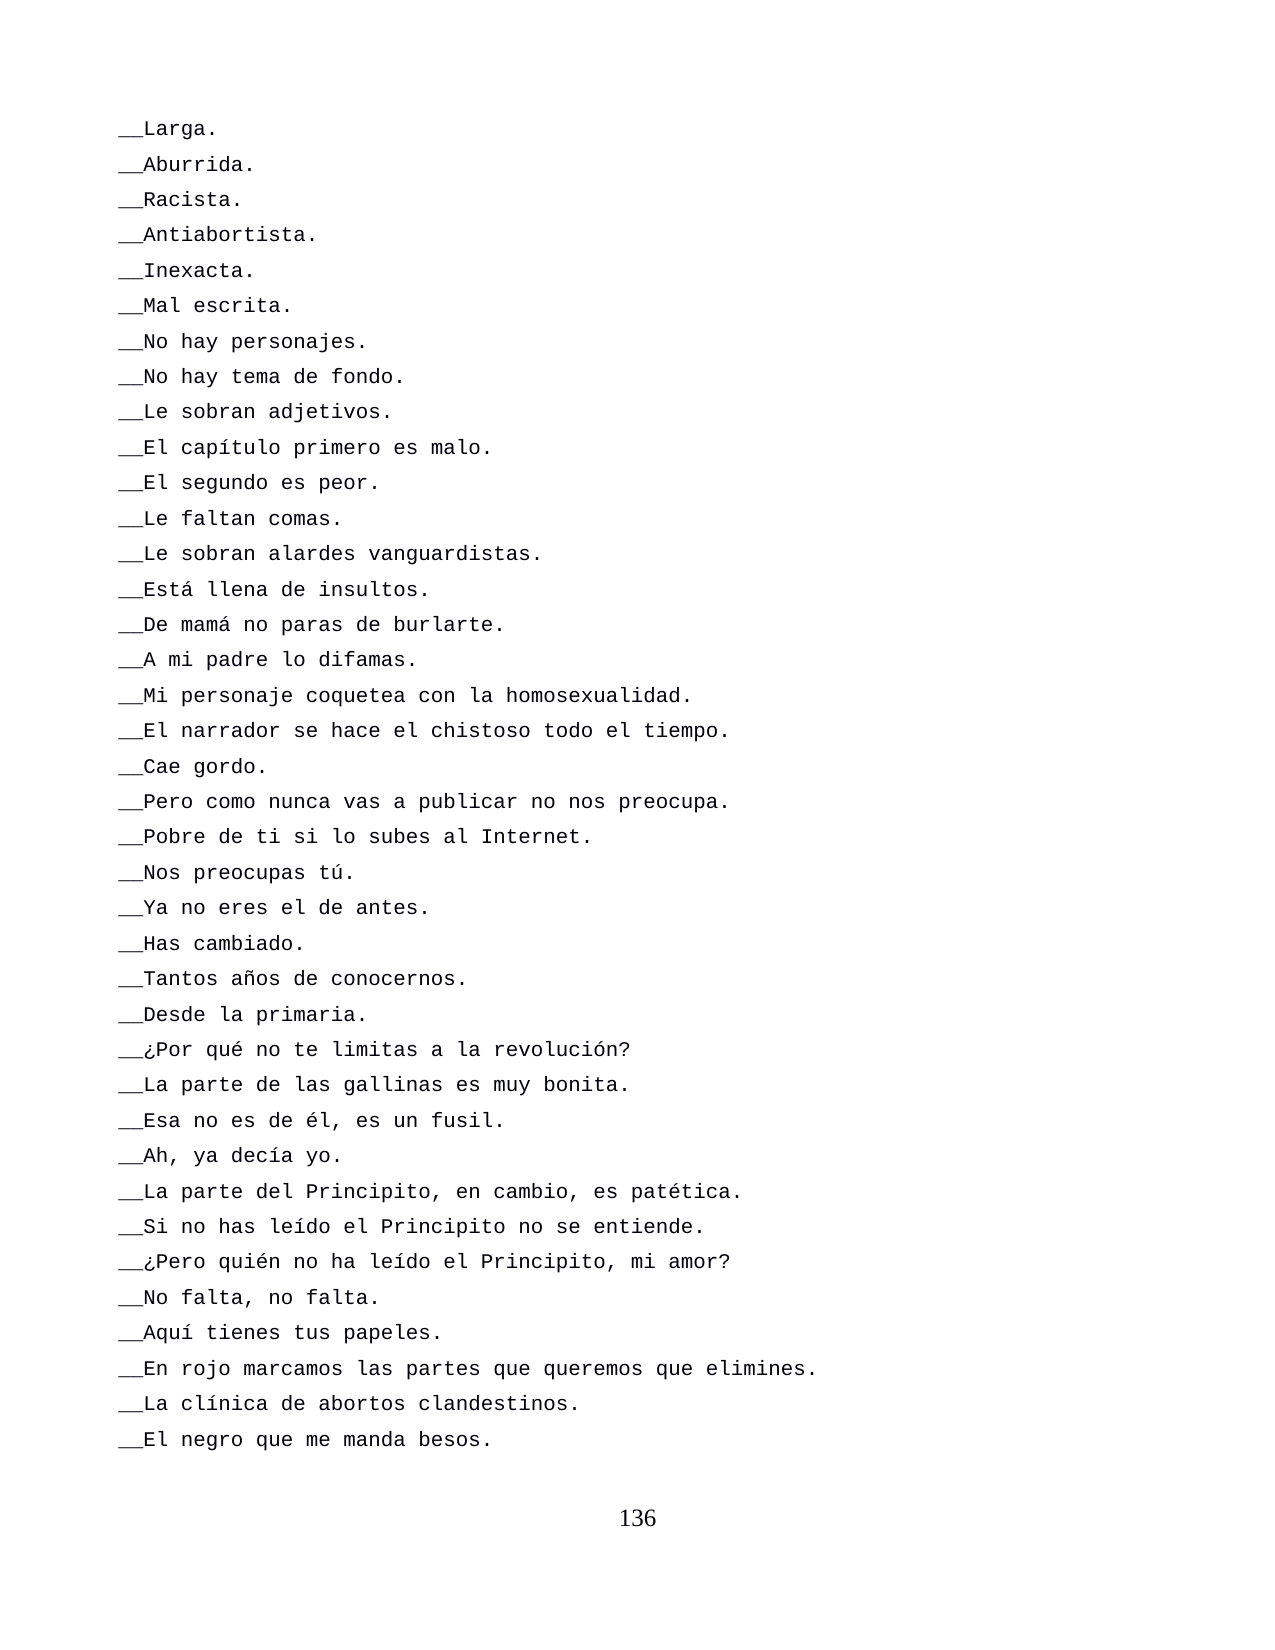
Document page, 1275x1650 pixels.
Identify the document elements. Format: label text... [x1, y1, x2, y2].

text __En rojo marcamos las partes que queremos que elimines. [118, 1358, 1157, 1381]
text __Mal escrita. [118, 295, 1157, 319]
text __Aquí tienes tus papeles. [118, 1322, 1157, 1346]
text __Racista. [118, 189, 1157, 213]
text __Le sobran alardes vanguardistas. [118, 543, 1157, 567]
text __Esa no es de él, es un fusil. [118, 1110, 1157, 1133]
text __No hay tema de fondo. [118, 366, 1157, 390]
text __Desde la primaria. [118, 1003, 1157, 1027]
text __Has cambiado. [118, 933, 1157, 956]
text __Larga. [118, 118, 1157, 142]
text __Aburrida. [118, 153, 1157, 177]
text __¿Por qué no te limitas a la revolución? [118, 1039, 1157, 1063]
text __Tantos años de conocernos. [118, 968, 1157, 992]
text __Le faltan comas. [118, 508, 1157, 531]
text __Si no has leído el Principito no se entiende. [118, 1216, 1157, 1240]
text __El narrador se hace el chistoso todo el tiempo. [118, 720, 1157, 744]
text __Mi personaje coquetea con la homosexualidad. [118, 685, 1157, 708]
text __Antiabortista. [118, 224, 1157, 248]
text __Inexacta. [118, 260, 1157, 283]
text __Pobre de ti si lo subes al Internet. [118, 826, 1157, 850]
text __Ya no eres el de antes. [118, 897, 1157, 921]
text __¿Pero quién no ha leído el Principito, mi amor? [118, 1251, 1157, 1275]
text __A mi padre lo difamas. [118, 649, 1157, 673]
text __El capítulo primero es malo. [118, 437, 1157, 461]
text __Cae gordo. [118, 756, 1157, 779]
text __El segundo es peor. [118, 472, 1157, 496]
text __De mamá no paras de burlarte. [118, 614, 1157, 638]
text __Nos preocupas tú. [118, 862, 1157, 886]
text __Le sobran adjetivos. [118, 401, 1157, 425]
text __Pero como nunca vas a publicar no nos preocupa. [118, 791, 1157, 815]
text __No falta, no falta. [118, 1287, 1157, 1311]
text __Está llena de insultos. [118, 578, 1157, 602]
text __No hay personajes. [118, 331, 1157, 354]
text __La clínica de abortos clandestinos. [118, 1393, 1157, 1417]
text __Ah, ya decía yo. [118, 1145, 1157, 1169]
text __La parte de las gallinas es muy bonita. [118, 1074, 1157, 1098]
text __La parte del Principito, en cambio, es patética. [118, 1181, 1157, 1204]
text __El negro que me manda besos. [118, 1428, 1157, 1452]
